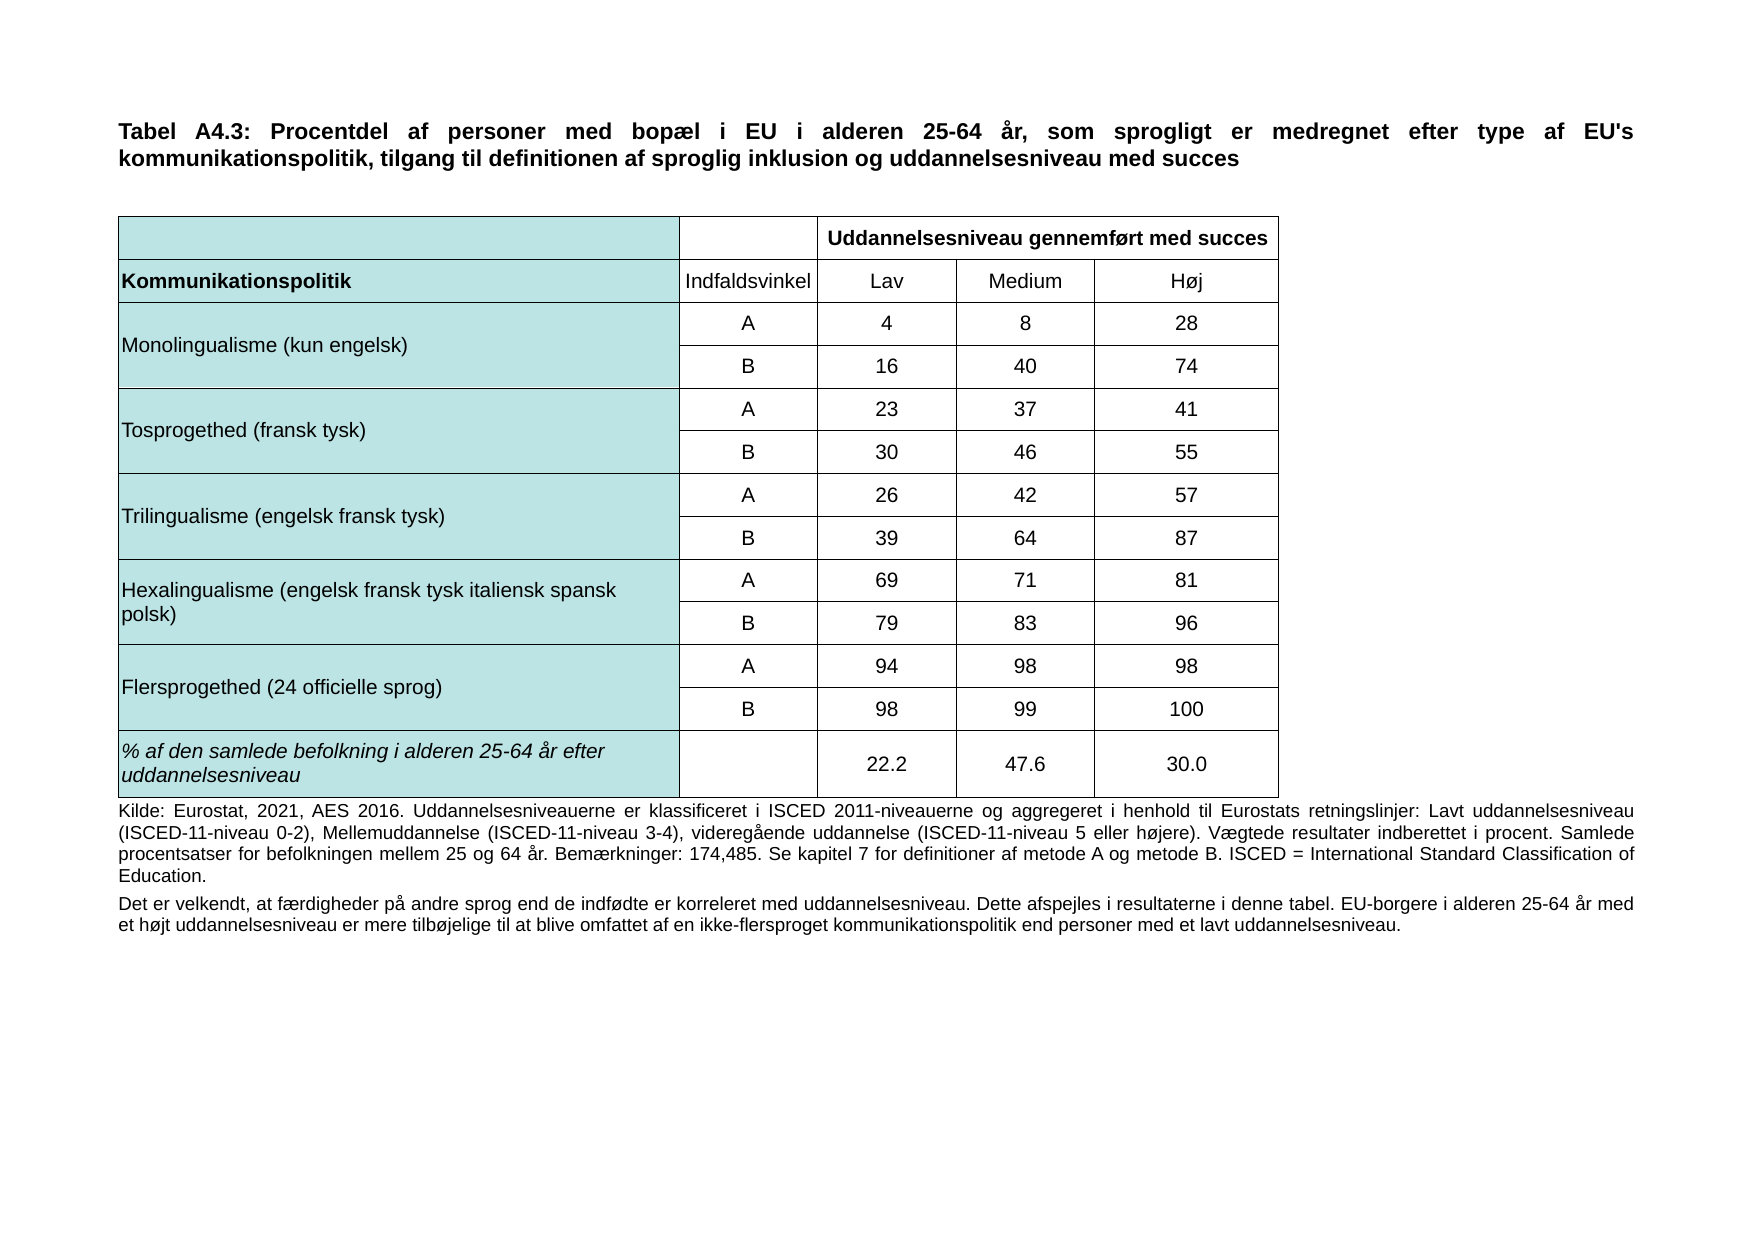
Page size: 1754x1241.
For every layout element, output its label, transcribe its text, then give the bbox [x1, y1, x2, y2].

table_cell 42 [957, 474, 1094, 516]
table_cell Høj [1095, 260, 1278, 302]
table_cell 98 [818, 688, 956, 730]
table_cell 4 [818, 303, 956, 344]
table_cell 39 [818, 517, 956, 559]
table_cell B [680, 517, 817, 559]
table_cell 57 [1095, 474, 1278, 516]
text Kilde: Eurostat, 2021, AES 2016. Uddannelsesniveauerne er klassificeret i ISCED 2011-niveauerne og aggregeret i henhold til Eurostats retningslinjer: Lavt uddannelsesniveau (ISCED-11-niveau 0-2), Mellemuddannelse (ISCED-11-niveau 3-4), videregående uddannelse (ISCED-11-niveau 5 eller højere). Vægtede resultater indberettet i procent. Samlede procentsatser for befolkningen mellem 25 og 64 år. Bemærkninger: 174,485. Se kapitel 7 for definitioner af metode A og metode B. ISCED = International Standard Classification of Education. [118, 800, 1636, 886]
table_cell Trilingualisme (engelsk fransk tysk) [119, 474, 679, 559]
text Tabel A4.3: Procentdel af personer med bopæl i EU i alderen 25-64 år, som sprogligt er medregnet efter type af EU's kommunikationspolitik, tilgang til definitionen af sproglig inklusion og uddannelsesniveau med succes [118, 118, 1636, 171]
table_cell 23 [818, 389, 956, 430]
table_cell B [680, 602, 817, 644]
table_cell Flersprogethed (24 officielle sprog) [119, 645, 679, 730]
table_cell 64 [957, 517, 1094, 559]
table_cell B [680, 431, 817, 473]
table_cell 46 [957, 431, 1094, 473]
table_cell 87 [1095, 517, 1278, 559]
table_cell 40 [957, 346, 1094, 387]
table_header Uddannelsesniveau gennemført med succes [818, 217, 1278, 259]
table_cell 30 [818, 431, 956, 473]
table_cell 30.0 [1095, 731, 1278, 797]
table_cell 37 [957, 389, 1094, 430]
table_cell 81 [1095, 560, 1278, 601]
table_cell Tosprogethed (fransk tysk) [119, 389, 679, 473]
table_cell 8 [957, 303, 1094, 344]
table_cell Hexalingualisme (engelsk fransk tysk italiensk spansk polsk) [119, 560, 679, 644]
table_cell 28 [1095, 303, 1278, 344]
table_cell 69 [818, 560, 956, 601]
table_cell Lav [818, 260, 956, 302]
table_cell 71 [957, 560, 1094, 601]
table_cell 74 [1095, 346, 1278, 387]
table_cell 79 [818, 602, 956, 644]
table_cell A [680, 303, 817, 344]
table_header [119, 217, 679, 259]
table_cell 83 [957, 602, 1094, 644]
table_cell Monolingualisme (kun engelsk) [119, 303, 679, 387]
table_cell 99 [957, 688, 1094, 730]
table_cell 98 [1095, 645, 1278, 687]
table_cell A [680, 645, 817, 687]
table_cell 98 [957, 645, 1094, 687]
table_cell % af den samlede befolkning i alderen 25-64 år efter uddannelsesniveau [119, 731, 679, 797]
table_cell 100 [1095, 688, 1278, 730]
table_cell 41 [1095, 389, 1278, 430]
text Det er velkendt, at færdigheder på andre sprog end de indfødte er korreleret med uddannelsesniveau. Dette afspejles i resultaterne i denne tabel. EU-borgere i alderen 25-64 år med et højt uddannelsesniveau er mere tilbøjelige til at blive omfattet af en ikke-flersproget kommunikationspolitik end personer med et lavt uddannelsesniveau. [118, 893, 1636, 936]
table_cell B [680, 346, 817, 387]
table_cell 47.6 [957, 731, 1094, 797]
table_cell 22.2 [818, 731, 956, 797]
table_header [680, 217, 817, 259]
table_cell Medium [957, 260, 1094, 302]
table_cell Kommunikationspolitik [119, 260, 679, 302]
table_cell Indfaldsvinkel [680, 260, 817, 302]
table_cell A [680, 389, 817, 430]
table_cell A [680, 560, 817, 601]
table_cell B [680, 688, 817, 730]
table_cell 26 [818, 474, 956, 516]
table_cell 96 [1095, 602, 1278, 644]
table_cell 16 [818, 346, 956, 387]
table_cell [680, 731, 817, 797]
table_cell 94 [818, 645, 956, 687]
table_cell A [680, 474, 817, 516]
table_cell 55 [1095, 431, 1278, 473]
